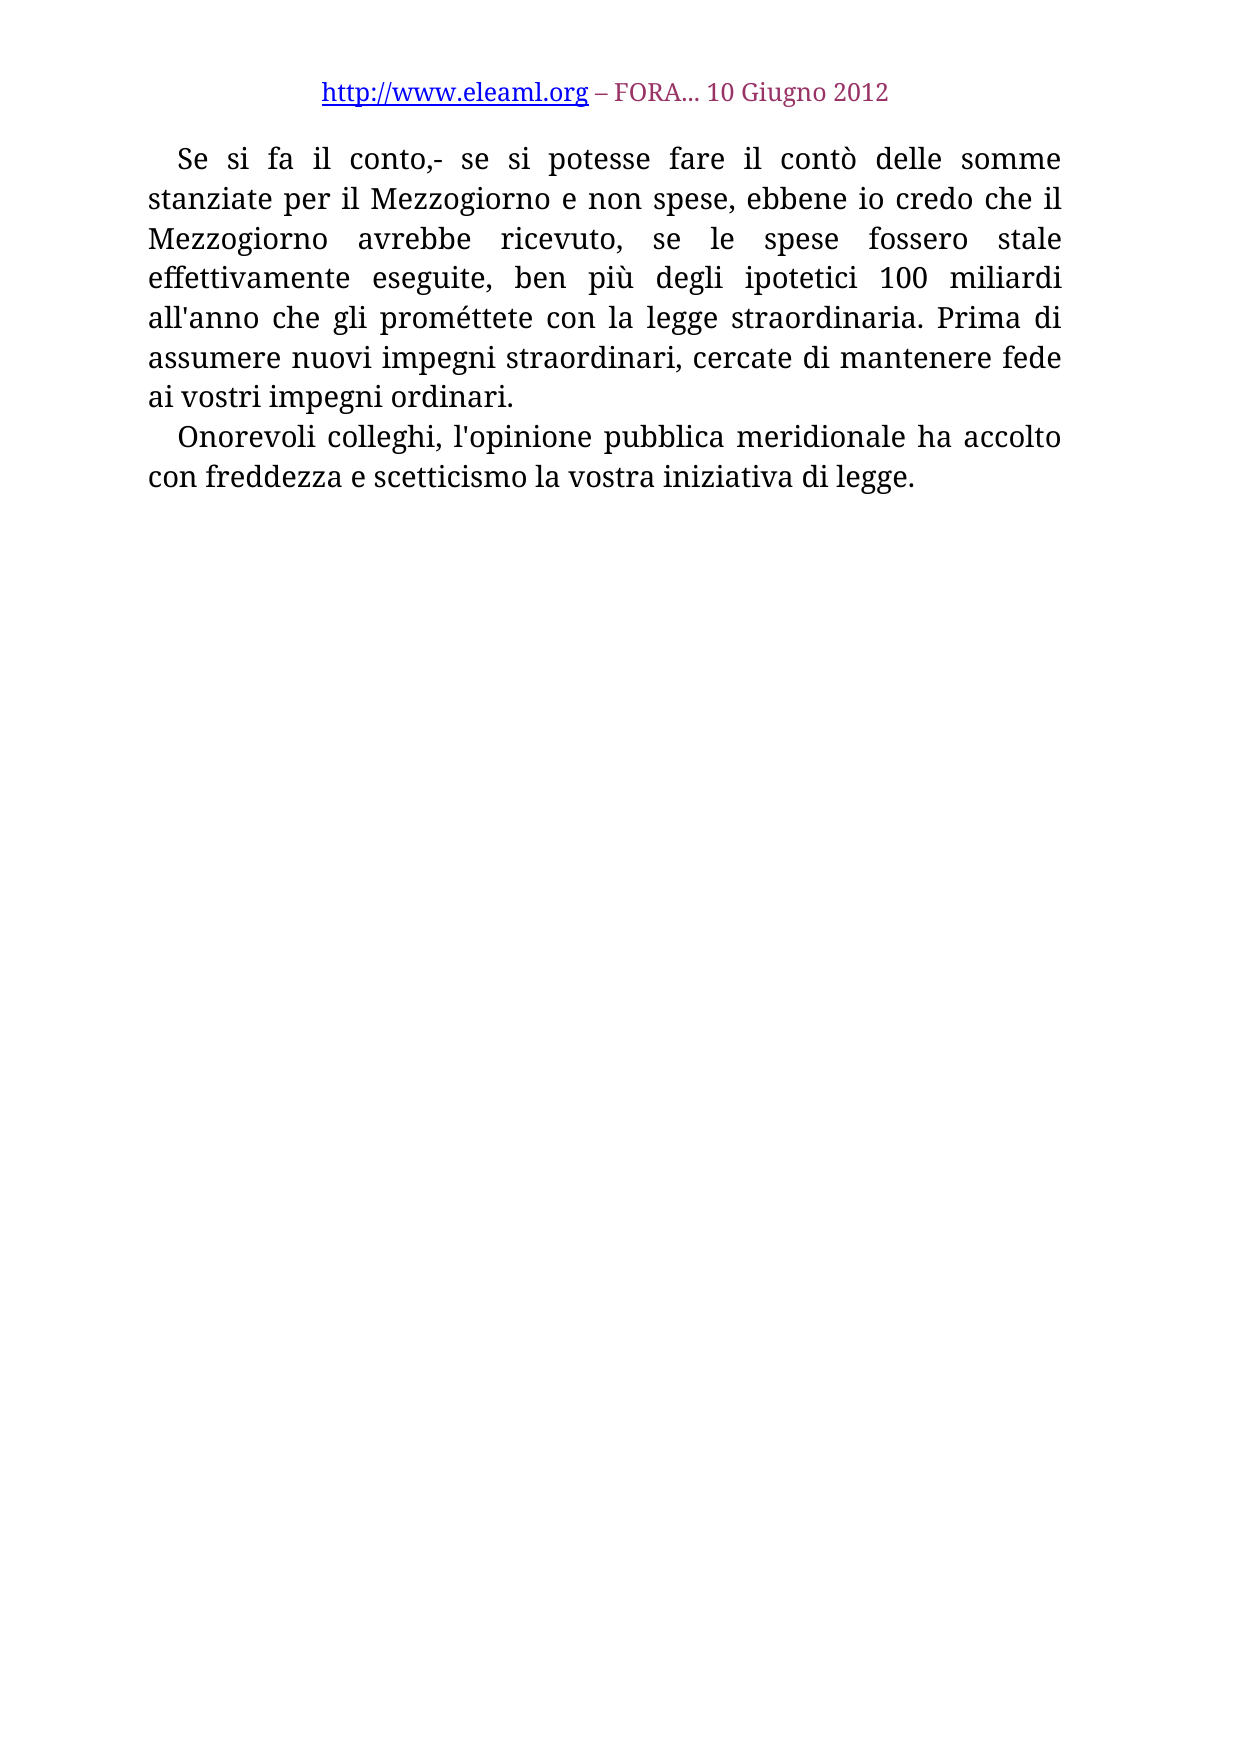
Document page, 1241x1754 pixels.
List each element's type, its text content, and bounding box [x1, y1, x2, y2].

text Onorevoli colleghi, l'opinione pubblica meridionale ha accolto con freddezza e scetticismo la vostra iniziativa di legge. [148, 416, 1063, 496]
text Se si fa il conto,- se si potesse fare il contò delle somme stanziate per il Mezzogiorno e non spese, ebbene io credo che il Mezzogiorno avrebbe ricevuto, se le spese fossero stale effettivamente eseguite, ben più degli ipotetici 100 miliardi all'anno che gli prométtete con la legge straordinaria. Prima di assumere nuovi impegni straordinari, cercate di mantenere fede ai vostri impegni ordinari. [148, 138, 1063, 416]
